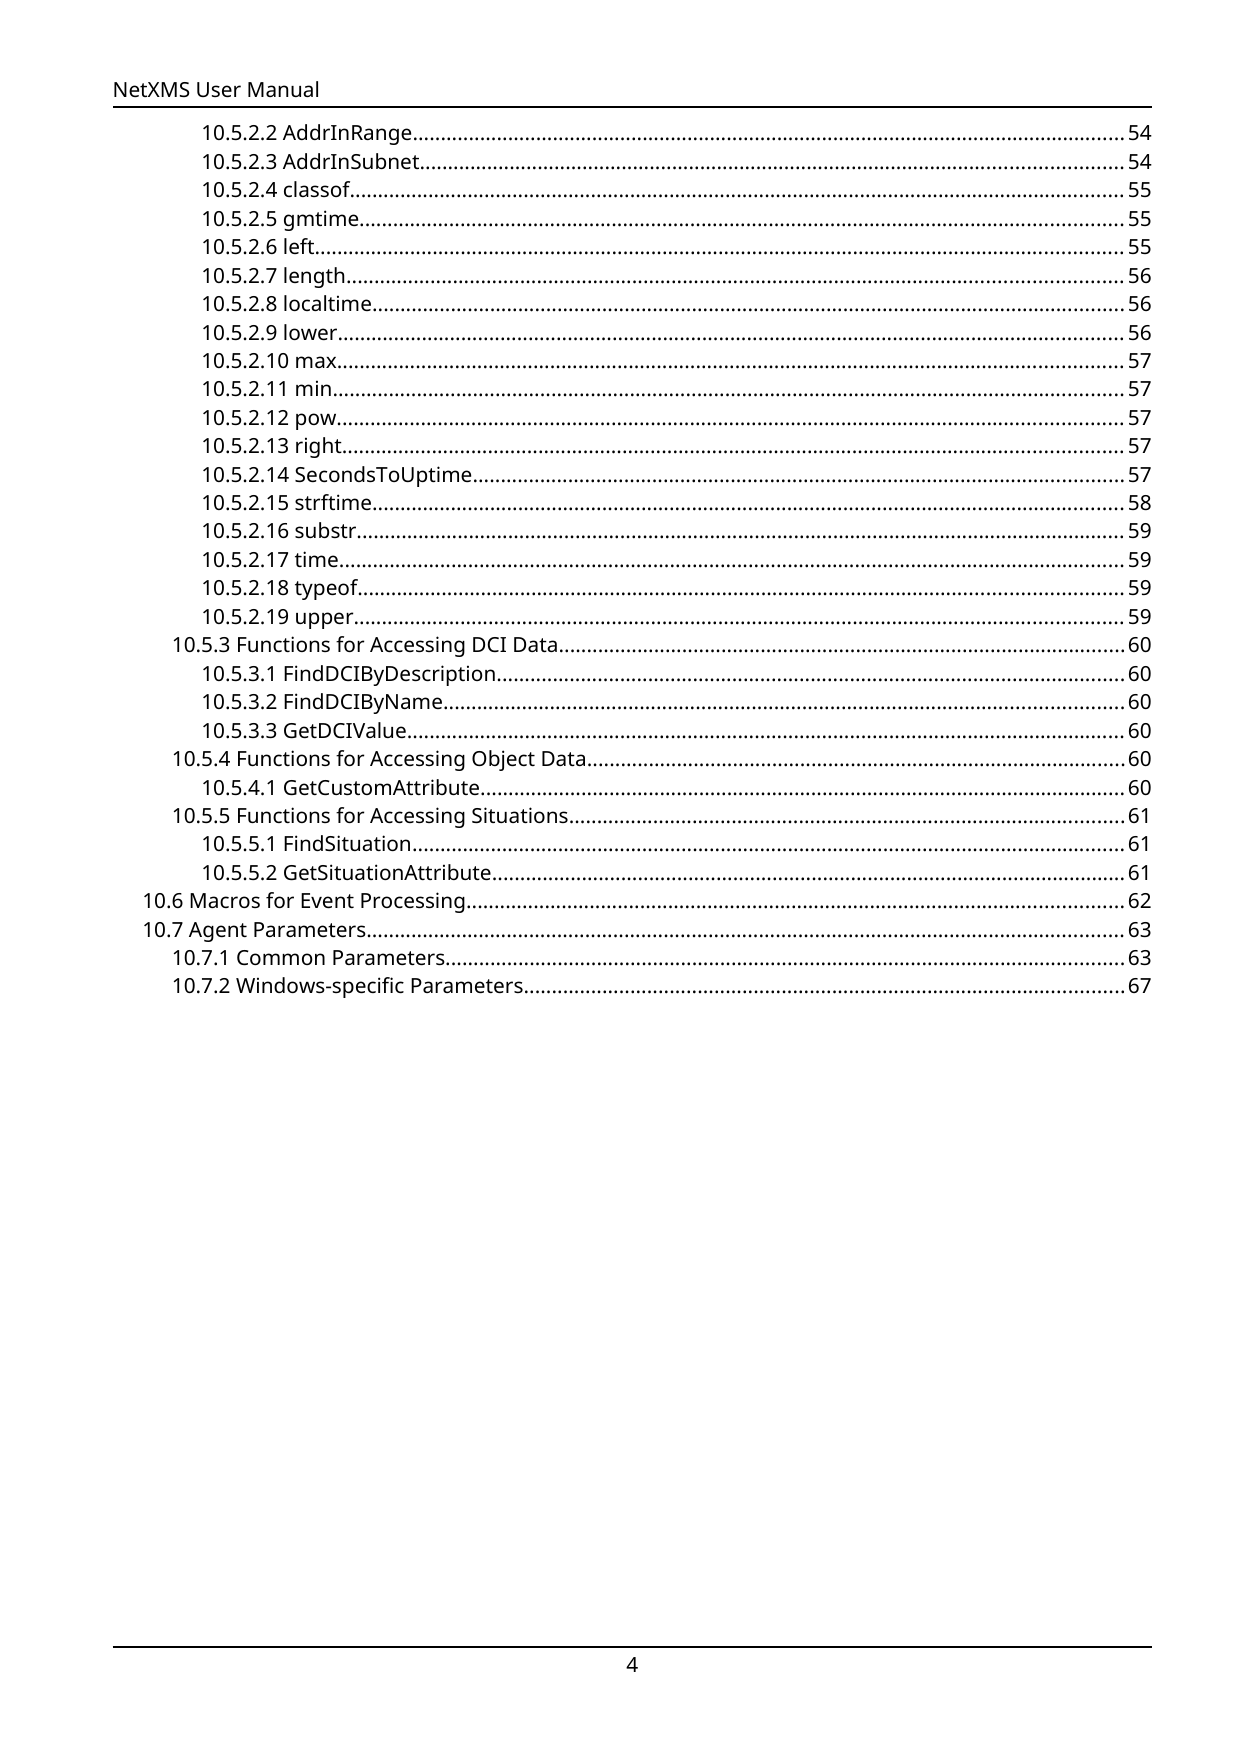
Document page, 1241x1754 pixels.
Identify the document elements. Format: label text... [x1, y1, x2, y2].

text 10.5.2.13 right 57 [201, 431, 1152, 460]
text 10.6 Macros for Event Processing 62 [142, 886, 1152, 915]
text 10.5.5.2 GetSituationAttribute 61 [201, 858, 1152, 886]
text 10.7.1 Common Parameters 63 [172, 943, 1152, 972]
text 10.5.2.9 lower 56 [201, 318, 1152, 346]
text 10.5.3.2 FindDCIByName 60 [201, 687, 1152, 716]
text 10.5.2.6 left 55 [201, 232, 1152, 261]
text 10.5.5 Functions for Accessing Situations 61 [172, 801, 1152, 829]
text 10.5.2.15 strftime 58 [201, 488, 1152, 517]
text 10.5.2.2 AddrInRange 54 [201, 118, 1152, 147]
text 10.5.4.1 GetCustomAttribute 60 [201, 773, 1152, 801]
text 10.5.2.10 max 57 [201, 346, 1152, 374]
text 10.5.2.5 gmtime 55 [201, 204, 1152, 232]
text 10.5.2.16 substr 59 [201, 517, 1152, 545]
text 10.5.2.8 localtime 56 [201, 289, 1152, 318]
text 10.7.2 Windows-specific Parameters 67 [172, 972, 1152, 1000]
text 10.5.5.1 FindSituation 61 [201, 829, 1152, 858]
text 10.5.2.18 typeof 59 [201, 573, 1152, 602]
text 10.5.2.17 time 59 [201, 545, 1152, 573]
text 10.5.3.3 GetDCIValue 60 [201, 716, 1152, 744]
text 10.5.2.4 classof 55 [201, 175, 1152, 204]
text 10.5.2.11 min 57 [201, 374, 1152, 403]
text 10.5.3 Functions for Accessing DCI Data 60 [172, 630, 1152, 659]
text 10.5.4 Functions for Accessing Object Data 60 [172, 744, 1152, 773]
text 10.5.2.7 length 56 [201, 261, 1152, 289]
text 10.7 Agent Parameters 63 [142, 915, 1152, 943]
text 10.5.3.1 FindDCIByDescription 60 [201, 659, 1152, 687]
text 10.5.2.12 pow 57 [201, 403, 1152, 431]
text 10.5.2.19 upper 59 [201, 602, 1152, 630]
text 10.5.2.14 SecondsToUptime 57 [201, 460, 1152, 488]
text 10.5.2.3 AddrInSubnet 54 [201, 147, 1152, 175]
